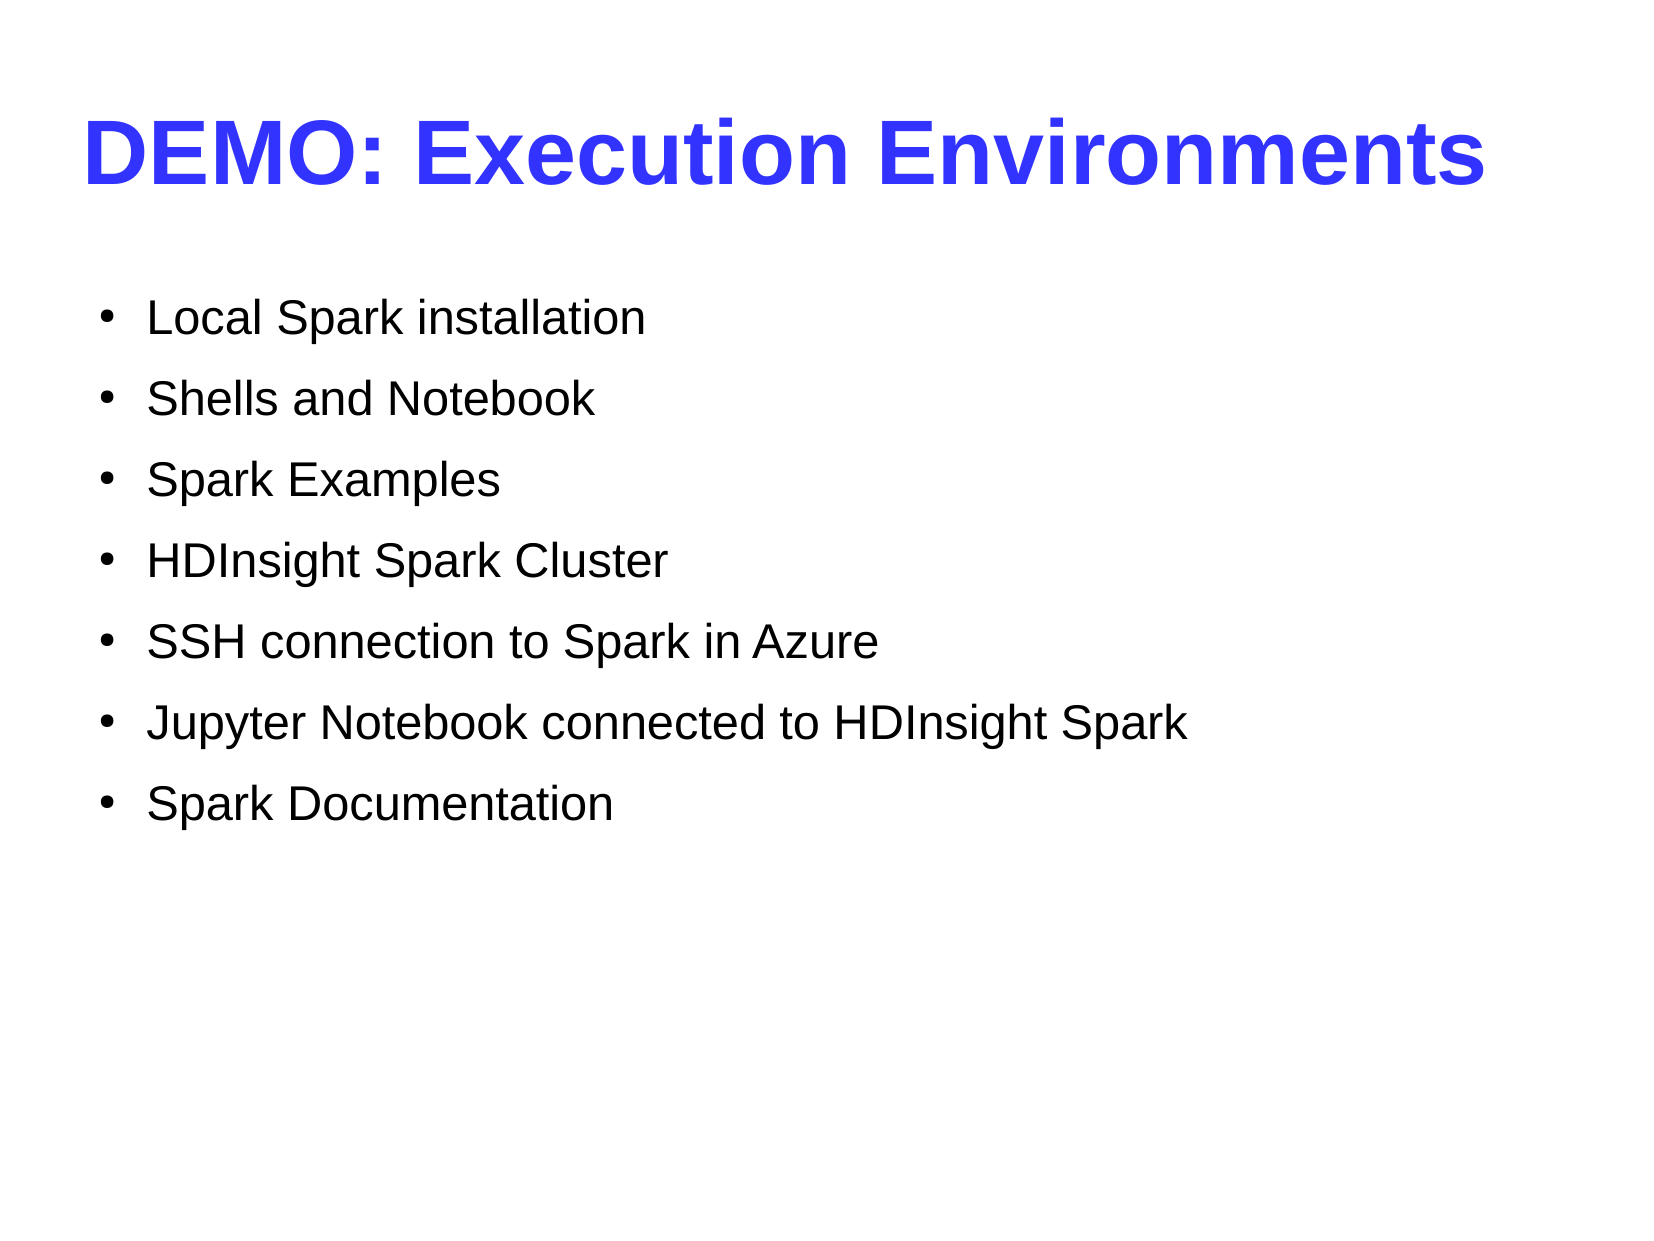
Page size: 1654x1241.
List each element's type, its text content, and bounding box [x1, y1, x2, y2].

list Local Spark installation Shells and Notebook Spark Examples HDInsight Spark Cluster SSH connection to Spark in Azure Jupyter Notebook connected to HDInsight Spark Spark Documentation [82, 290, 1571, 1010]
title DEMO: Execution Environments [82, 49, 1571, 257]
